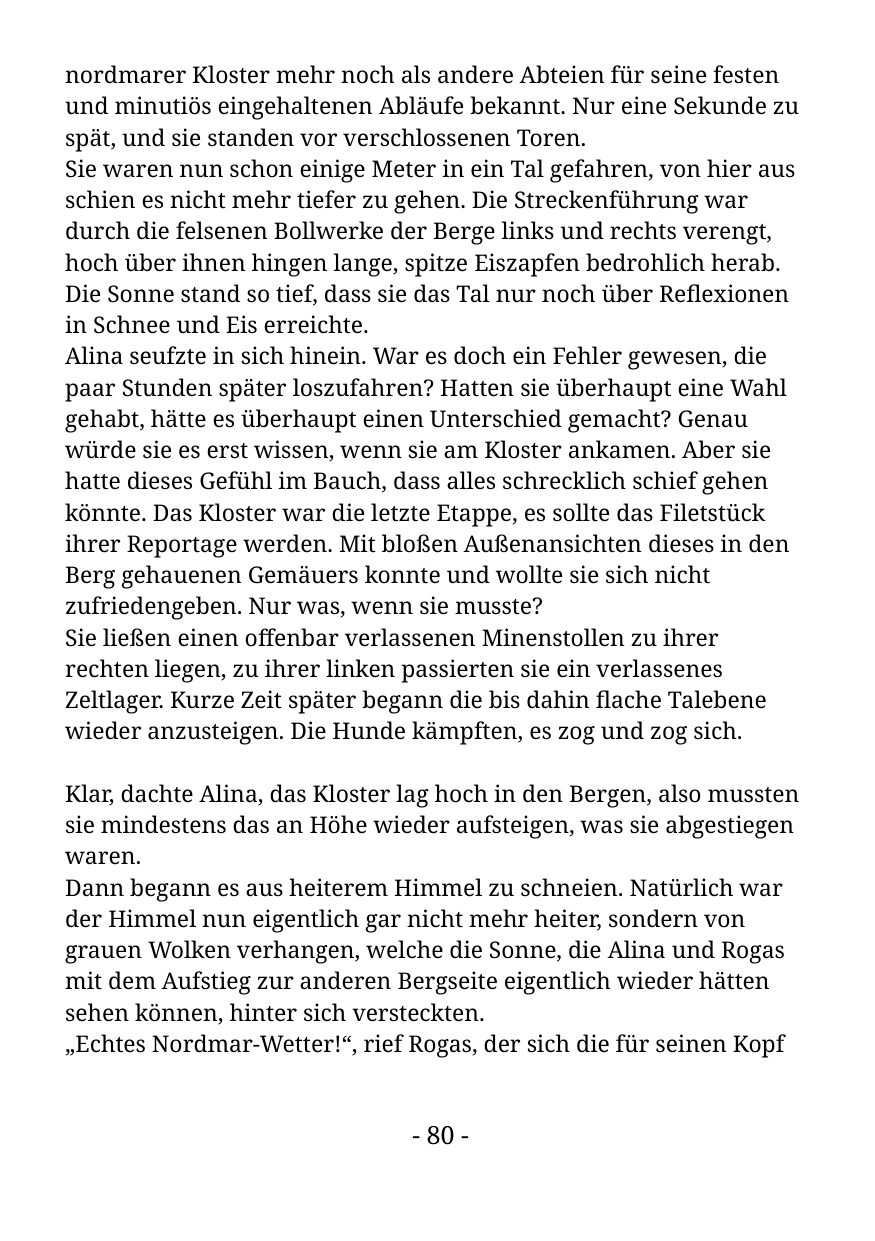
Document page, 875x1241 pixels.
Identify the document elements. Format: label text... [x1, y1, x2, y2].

text nordmarer Kloster mehr noch als andere Abteien für seine festen und minutiös eingehaltenen Abläufe bekannt. Nur eine Sekunde zu spät, und sie standen vor verschlossenen Toren. [65, 59, 809, 153]
text Klar, dachte Alina, das Kloster lag hoch in den Bergen, also mussten sie mindestens das an Höhe wieder aufsteigen, was sie abgestiegen waren. [65, 778, 809, 872]
text „Echtes Nordmar-Wetter!“, rief Rogas, der sich die für seinen Kopf [65, 1028, 809, 1059]
text Sie waren nun schon einige Meter in ein Tal gefahren, von hier aus schien es nicht mehr tiefer zu gehen. Die Streckenführung war durch die felsenen Bollwerke der Berge links und rechts verengt, hoch über ihnen hingen lange, spitze Eiszapfen bedrohlich herab. Die Sonne stand so tief, dass sie das Tal nur noch über Reflexionen in Schnee und Eis erreichte. [65, 153, 809, 340]
text Sie ließen einen offenbar verlassenen Minenstollen zu ihrer rechten liegen, zu ihrer linken passierten sie ein verlassenes Zeltlager. Kurze Zeit später begann die bis dahin flache Talebene wieder anzusteigen. Die Hunde kämpften, es zog und zog sich. [65, 622, 809, 747]
text Dann begann es aus heiterem Himmel zu schneien. Natürlich war der Himmel nun eigentlich gar nicht mehr heiter, sondern von grauen Wolken verhangen, welche die Sonne, die Alina und Rogas mit dem Aufstieg zur anderen Bergseite eigentlich wieder hätten sehen können, hinter sich versteckten. [65, 872, 809, 1028]
text Alina seufzte in sich hinein. War es doch ein Fehler gewesen, die paar Stunden später loszufahren? Hatten sie überhaupt eine Wahl gehabt, hätte es überhaupt einen Unterschied gemacht? Genau würde sie es erst wissen, wenn sie am Kloster ankamen. Aber sie hatte dieses Gefühl im Bauch, dass alles schrecklich schief gehen könnte. Das Kloster war die letzte Etappe, es sollte das Filetstück ihrer Reportage werden. Mit bloßen Außenansichten dieses in den Berg gehauenen Gemäuers konnte und wollte sie sich nicht zufriedengeben. Nur was, wenn sie musste? [65, 340, 809, 622]
